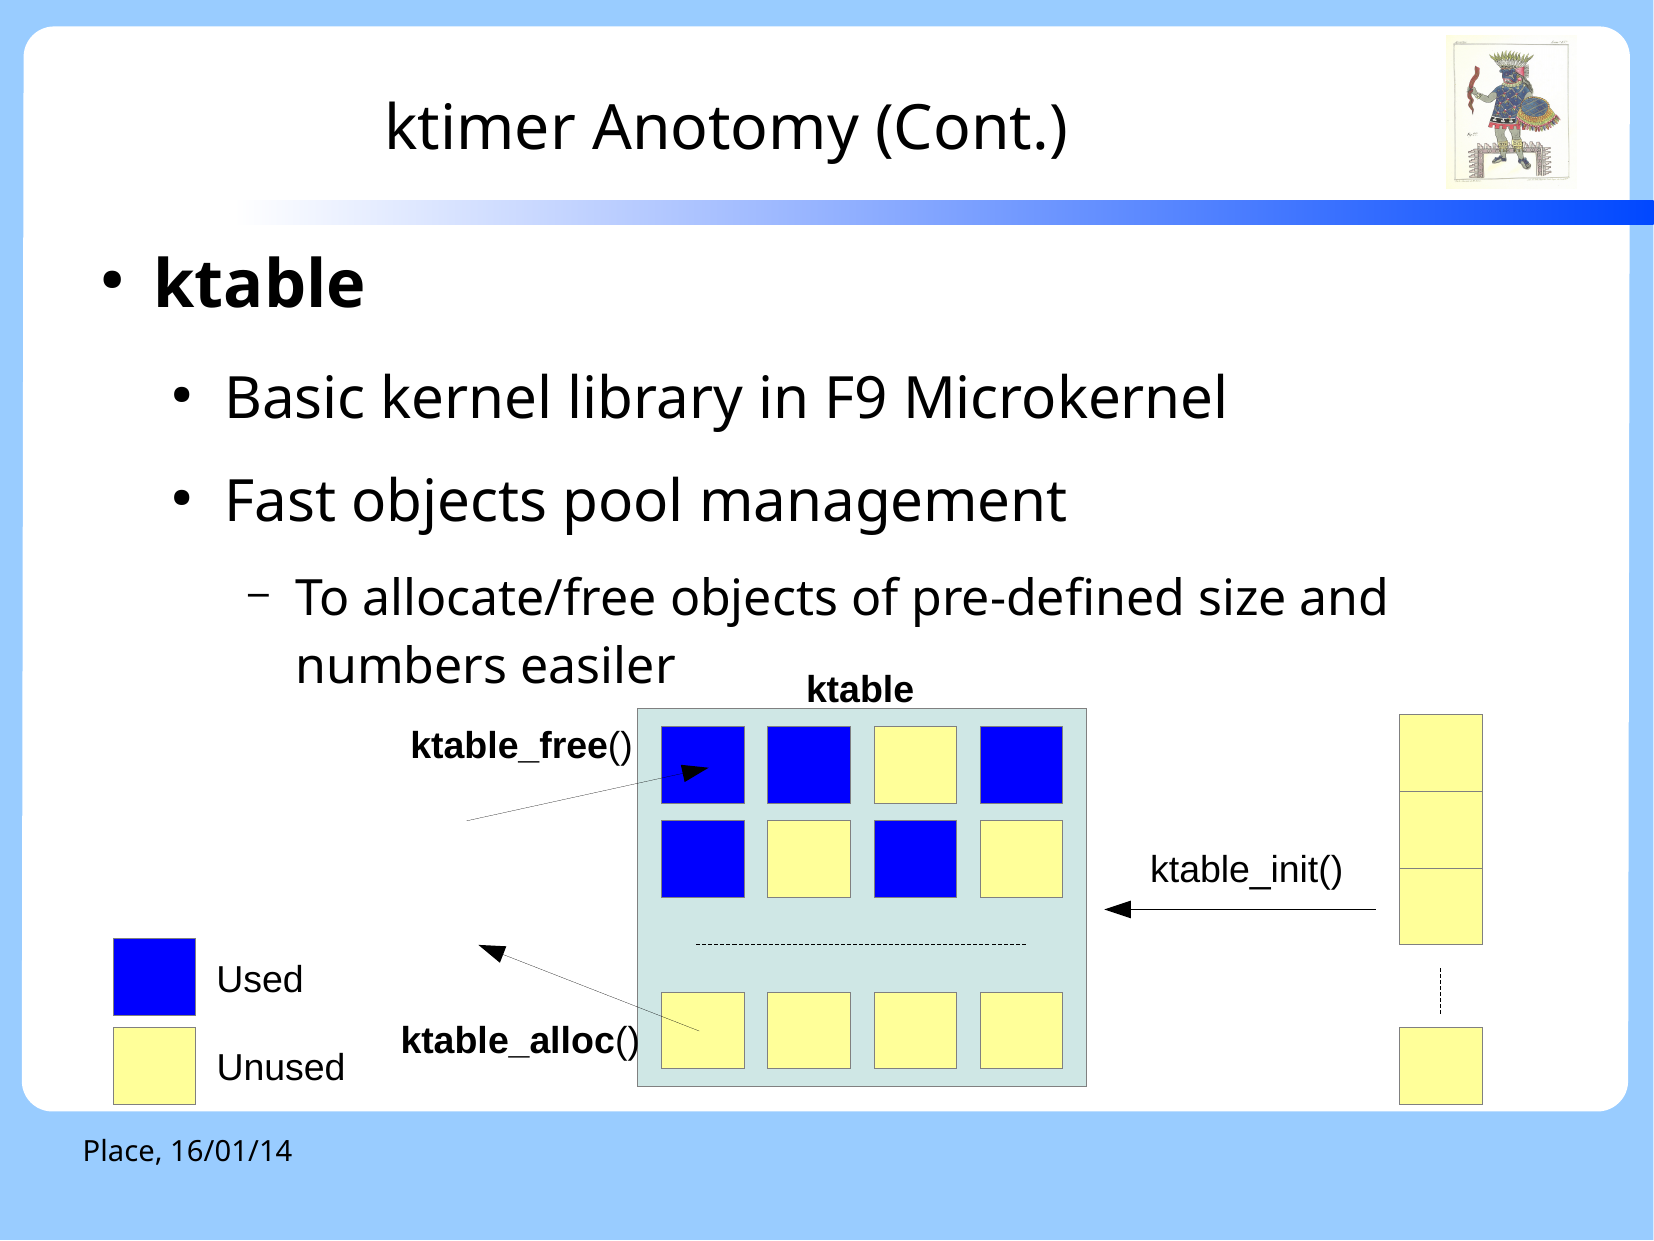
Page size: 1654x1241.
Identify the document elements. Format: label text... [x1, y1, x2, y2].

text_box ktable [791, 661, 930, 719]
title ktimer Anotomy (Cont.) [82, 49, 1371, 201]
text_box [637, 1008, 647, 1012]
text_box [637, 708, 1087, 1087]
text_box [1399, 1027, 1483, 1105]
text_box Unused [201, 1039, 361, 1097]
text_box Used [201, 950, 319, 1008]
text_box [113, 1027, 196, 1105]
list ktable Basic kernel library in F9 Microkernel Fast objects pool management To allocate/free objects of pre-defined size and numbers easiler [82, 236, 1571, 1055]
text_box [113, 938, 196, 1016]
text_box ktable_init() [1135, 840, 1359, 898]
text_box [1399, 714, 1483, 945]
picture [1446, 35, 1577, 189]
text_box ktable_free() [395, 716, 648, 774]
text_box ktable_alloc() [385, 1012, 656, 1069]
